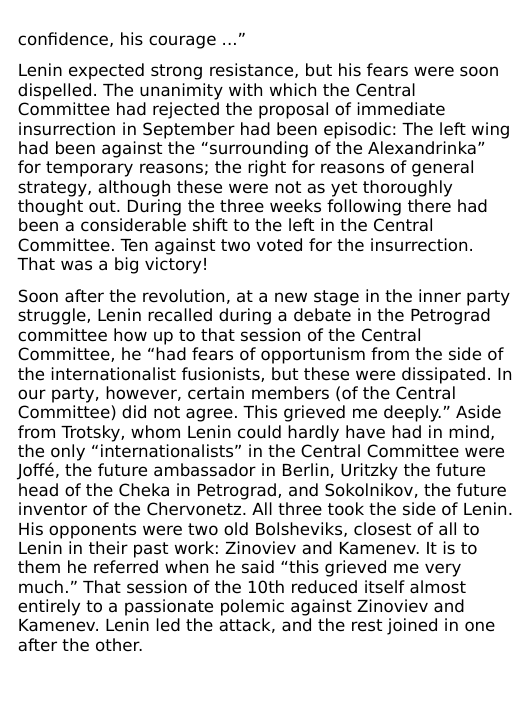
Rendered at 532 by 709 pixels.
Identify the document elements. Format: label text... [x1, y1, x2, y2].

text Lenin expected strong resistance, but his fears were soon dispelled. The unanimity with which the Central Committee had rejected the proposal of immediate insurrection in September had been episodic: The left wing had been against the “surrounding of the Alexandrinka” for temporary reasons; the right for reasons of general strategy, although these were not as yet thoroughly thought out. During the three weeks following there had been a considerable shift to the left in the Central Committee. Ten against two voted for the insurrection. That was a big victory! [18, 61, 514, 274]
text Soon after the revolution, at a new stage in the inner party struggle, Lenin recalled during a debate in the Petrograd committee how up to that session of the Central Committee, he “had fears of opportunism from the side of the internationalist fusionists, but these were dissipated. In our party, however, certain members (of the Central Committee) did not agree. This grieved me deeply.” Aside from Trotsky, whom Lenin could hardly have had in mind, the only “internationalists” in the Central Committee were Joffé, the future ambassador in Berlin, Uritzky the future head of the Cheka in Petrograd, and Sokolnikov, the future inventor of the Chervonetz. All three took the side of Lenin. His opponents were two old Bolsheviks, closest of all to Lenin in their past work: Zinoviev and Kamenev. It is to them he referred when he said “this grieved me very much.” That session of the 10th reduced itself almost entirely to a passionate polemic against Zinoviev and Kamenev. Lenin led the attack, and the rest joined in one after the other. [18, 287, 514, 655]
text confidence, his courage ...” [18, 29, 514, 49]
